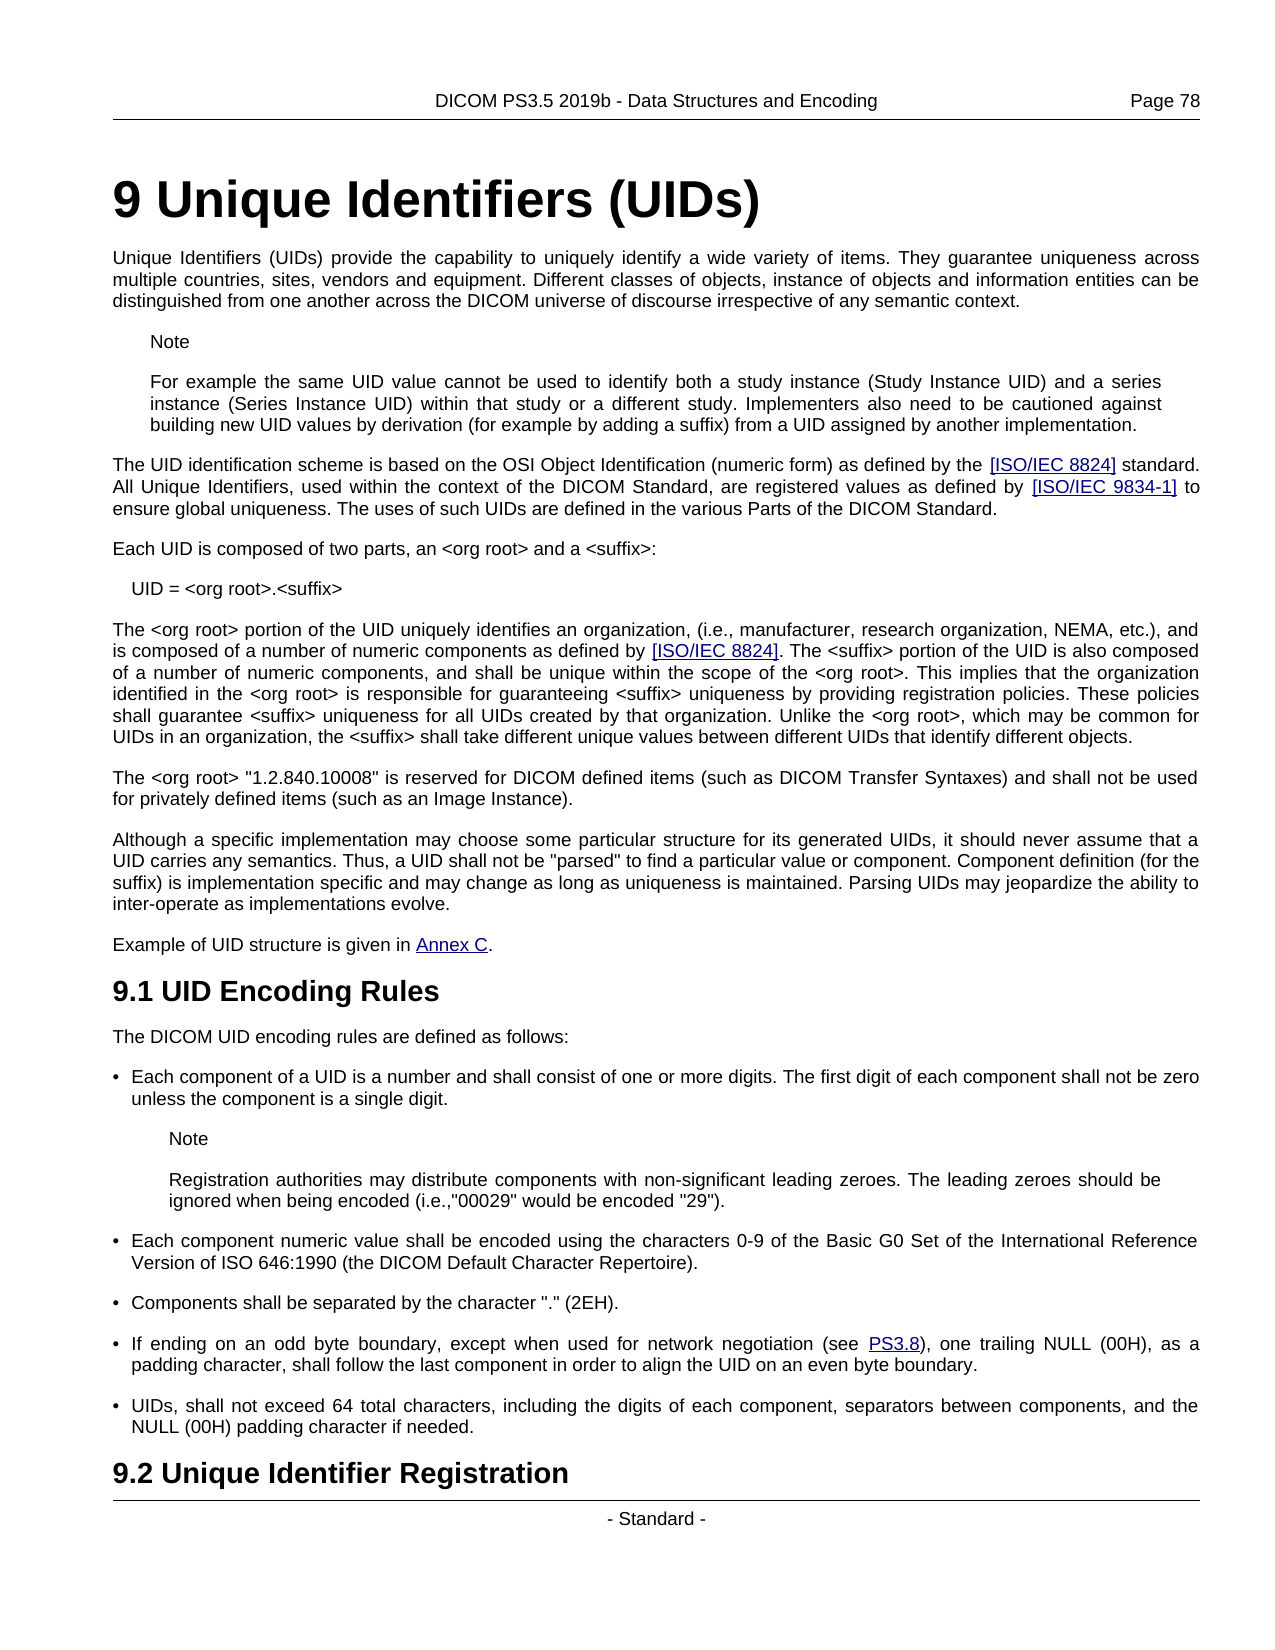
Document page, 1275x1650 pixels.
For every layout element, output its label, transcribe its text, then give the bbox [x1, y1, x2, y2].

text Unique Identifiers (UIDs) provide the capability to uniquely identify a wide variety of items. They guarantee uniqueness across multiple countries, sites, vendors and equipment. Different classes of objects, instance of objects and information entities can be distinguished from one another across the DICOM universe of discourse irrespective of any semantic context. [112, 247, 1200, 312]
text The UID identification scheme is based on the OSI Object Identification (numeric form) as defined by the [ISO/IEC 8824] standard. All Unique Identifiers, used within the context of the DICOM Standard, are registered values as defined by [ISO/IEC 9834-1] to ensure global uniqueness. The uses of such UIDs are defined in the various Parts of the DICOM Standard. [112, 454, 1200, 519]
text For example the same UID value cannot be used to identify both a study instance (Study Instance UID) and a series instance (Series Instance UID) within that study or a different study. Implementers also need to be cautioned against building new UID values by derivation (for example by adding a suffix) from a UID assigned by another implementation. [150, 371, 1162, 436]
text 9 Unique Identifiers (UIDs) [112, 169, 1200, 228]
text Note [169, 1128, 1162, 1150]
text 9.1 UID Encoding Rules [112, 974, 1200, 1007]
text The DICOM UID encoding rules are defined as follows: [112, 1026, 1200, 1047]
text • Each component of a UID is a number and shall consist of one or more digits. The first digit of each component shall not be zero unless the component is a single digit. [112, 1066, 1200, 1109]
text • Each component numeric value shall be encoded using the characters 0-9 of the Basic G0 Set of the International Reference Version of ISO 646:1990 (the DICOM Default Character Repertoire). [112, 1230, 1200, 1273]
text Each UID is composed of two parts, an <org root> and a <suffix>: [112, 538, 1200, 559]
text • If ending on an odd byte boundary, except when used for network negotiation (see PS3.8), one trailing NULL (00H), as a padding character, shall follow the last component in order to align the UID on an even byte boundary. [112, 1332, 1200, 1376]
text • Components shall be separated by the character "." (2EH). [112, 1292, 1200, 1314]
text 9.2 Unique Identifier Registration [112, 1456, 1200, 1490]
text Example of UID structure is given in Annex C. [112, 933, 1200, 955]
text UID = <org root>.<suffix> [131, 578, 1200, 599]
text • UIDs, shall not exceed 64 total characters, including the digits of each component, separators between components, and the NULL (00H) padding character if needed. [112, 1394, 1200, 1437]
text Registration authorities may distribute components with non-significant leading zeroes. The leading zeroes should be ignored when being encoded (i.e.,"00029" would be encoded "29"). [169, 1168, 1162, 1212]
text Note [150, 331, 1162, 352]
text The <org root> "1.2.840.10008" is reserved for DICOM defined items (such as DICOM Transfer Syntaxes) and shall not be used for privately defined items (such as an Image Instance). [112, 766, 1200, 809]
text Although a specific implementation may choose some particular structure for its generated UIDs, it should never assume that a UID carries any semantics. Thus, a UID shall not be "parsed" to find a particular value or component. Component definition (for the suffix) is implementation specific and may change as long as uniqueness is maintained. Parsing UIDs may jeopardize the ability to inter-operate as implementations evolve. [112, 828, 1200, 914]
text The <org root> portion of the UID uniquely identifies an organization, (i.e., manufacturer, research organization, NEMA, etc.), and is composed of a number of numeric components as defined by [ISO/IEC 8824]. The <suffix> portion of the UID is also composed of a number of numeric components, and shall be unique within the scope of the <org root>. This implies that the organization identified in the <org root> is responsible for guaranteeing <suffix> uniqueness by providing registration policies. These policies shall guarantee <suffix> uniqueness for all UIDs created by that organization. Unlike the <org root>, which may be common for UIDs in an organization, the <suffix> shall take different unique values between different UIDs that identify different objects. [112, 618, 1200, 748]
